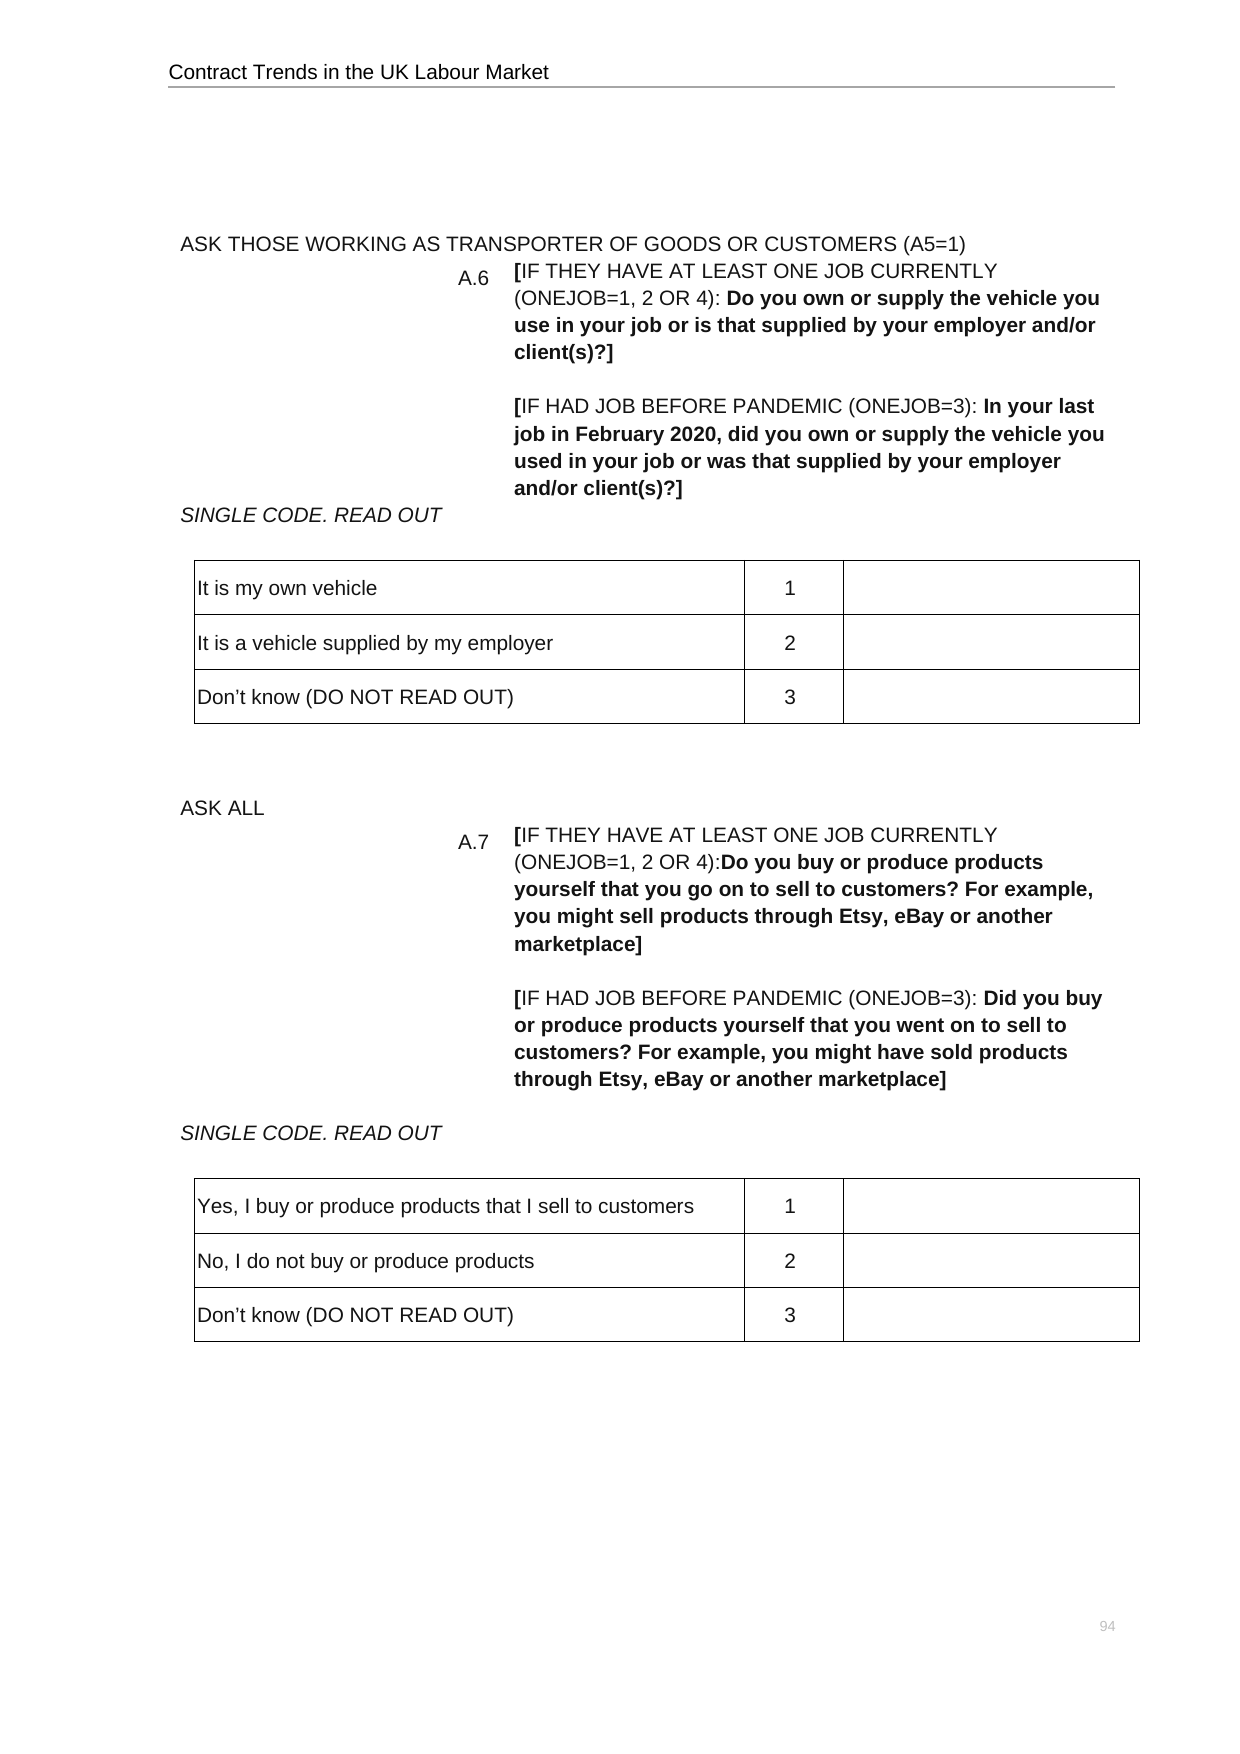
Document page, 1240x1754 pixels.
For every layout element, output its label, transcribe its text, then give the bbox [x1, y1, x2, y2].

table_cell 3 [745, 670, 843, 723]
subtitle ask all [180, 801, 1115, 828]
table_cell 3 [745, 1288, 843, 1341]
table_header 1 [745, 561, 843, 614]
list [IF THEY HAVE AT LEAST ONE JOB CURRENTLY (ONEJOB=1, 2 OR 4): Do you own or supply the vehicle you use in your job or is that supplied by your employer and/or client(s)?] [IF HAD JOB BEFORE PANDEMIC (ONEJOB=3): In your last job in February 2020, did you own or supply the vehicle you used in your job or was that supplied by your employer and/or client(s)?] [458, 264, 1115, 508]
table_header [844, 561, 1139, 614]
table_cell [844, 670, 1139, 723]
table_cell It is a vehicle supplied by my employer [195, 615, 744, 668]
table_cell 2 [745, 1234, 843, 1287]
table_header It is my own vehicle [195, 561, 744, 614]
table_cell No, I do not buy or produce products [195, 1234, 744, 1287]
subtitle single code. READ OUT [180, 508, 1115, 535]
table_cell [844, 1288, 1139, 1341]
table_cell Don’t know (DO NOT READ OUT) [195, 1288, 744, 1341]
subtitle ask THOSE WORKING AS transporter of goods or customers (A5=1) [180, 237, 1115, 264]
table_cell [844, 1234, 1139, 1287]
table_header Yes, I buy or produce products that I sell to customers [195, 1179, 744, 1232]
subtitle single code. READ out [180, 1126, 1115, 1153]
list [IF THEY HAVE AT LEAST ONE JOB CURRENTLY (ONEJOB=1, 2 OR 4):Do you buy or produce products yourself that you go on to sell to customers? For example, you might sell products through Etsy, eBay or another marketplace] [IF HAD JOB BEFORE PANDEMIC (ONEJOB=3): Did you buy or produce products yourself that you went on to sell to customers? For example, you might have sold products through Etsy, eBay or another marketplace] [458, 828, 1115, 1099]
table_header [844, 1179, 1139, 1232]
table_cell 2 [745, 615, 843, 668]
table_cell Don’t know (DO NOT READ OUT) [195, 670, 744, 723]
table_header 1 [745, 1179, 843, 1232]
table_cell [844, 615, 1139, 668]
